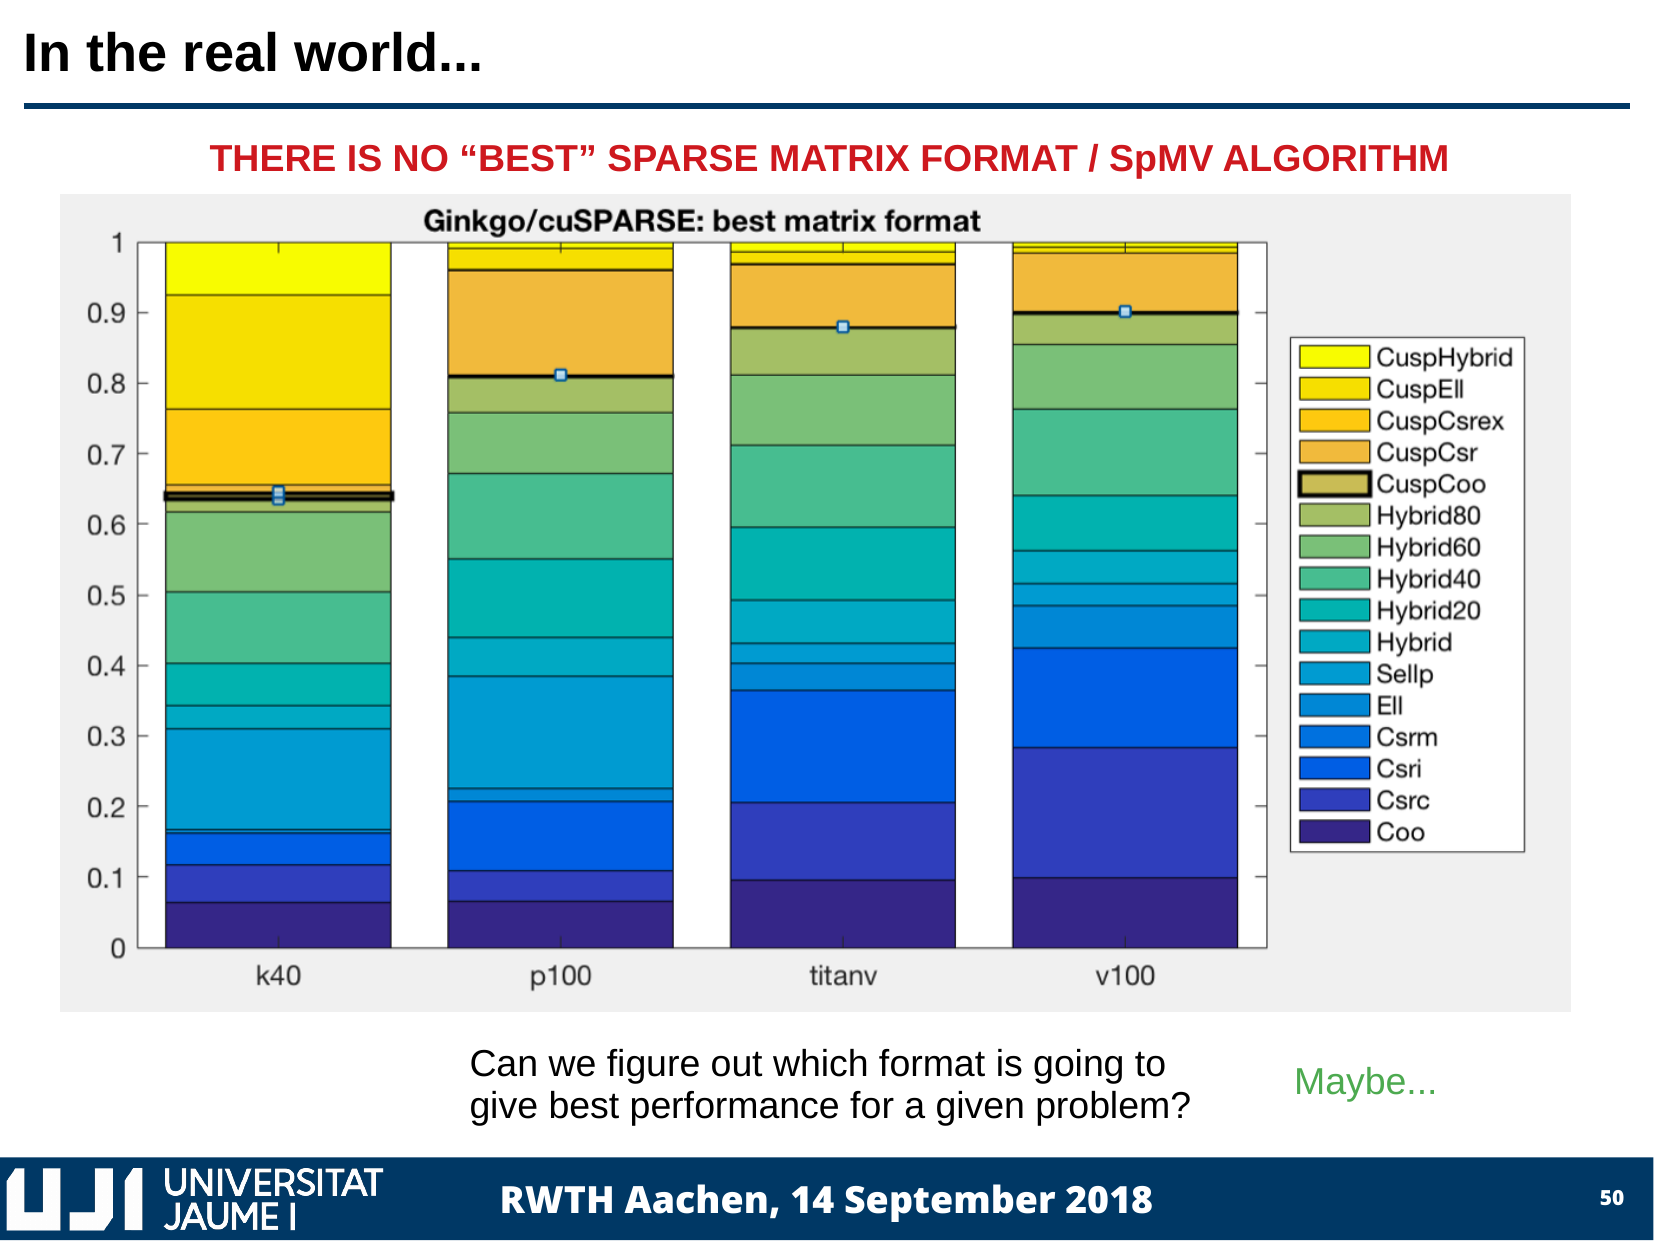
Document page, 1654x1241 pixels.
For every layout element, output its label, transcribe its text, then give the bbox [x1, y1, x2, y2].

text_box Maybe... [1279, 1053, 1453, 1111]
text_box THERE IS NO “BEST” SPARSE MATRIX FORMAT / SpMV ALGORITHM [194, 129, 1466, 187]
picture [0, 1158, 390, 1241]
text_box Can we figure out which format is going to give best performance for a given problem? [454, 1035, 1217, 1134]
picture [60, 194, 1571, 1012]
title In the real world... [23, 0, 1630, 107]
